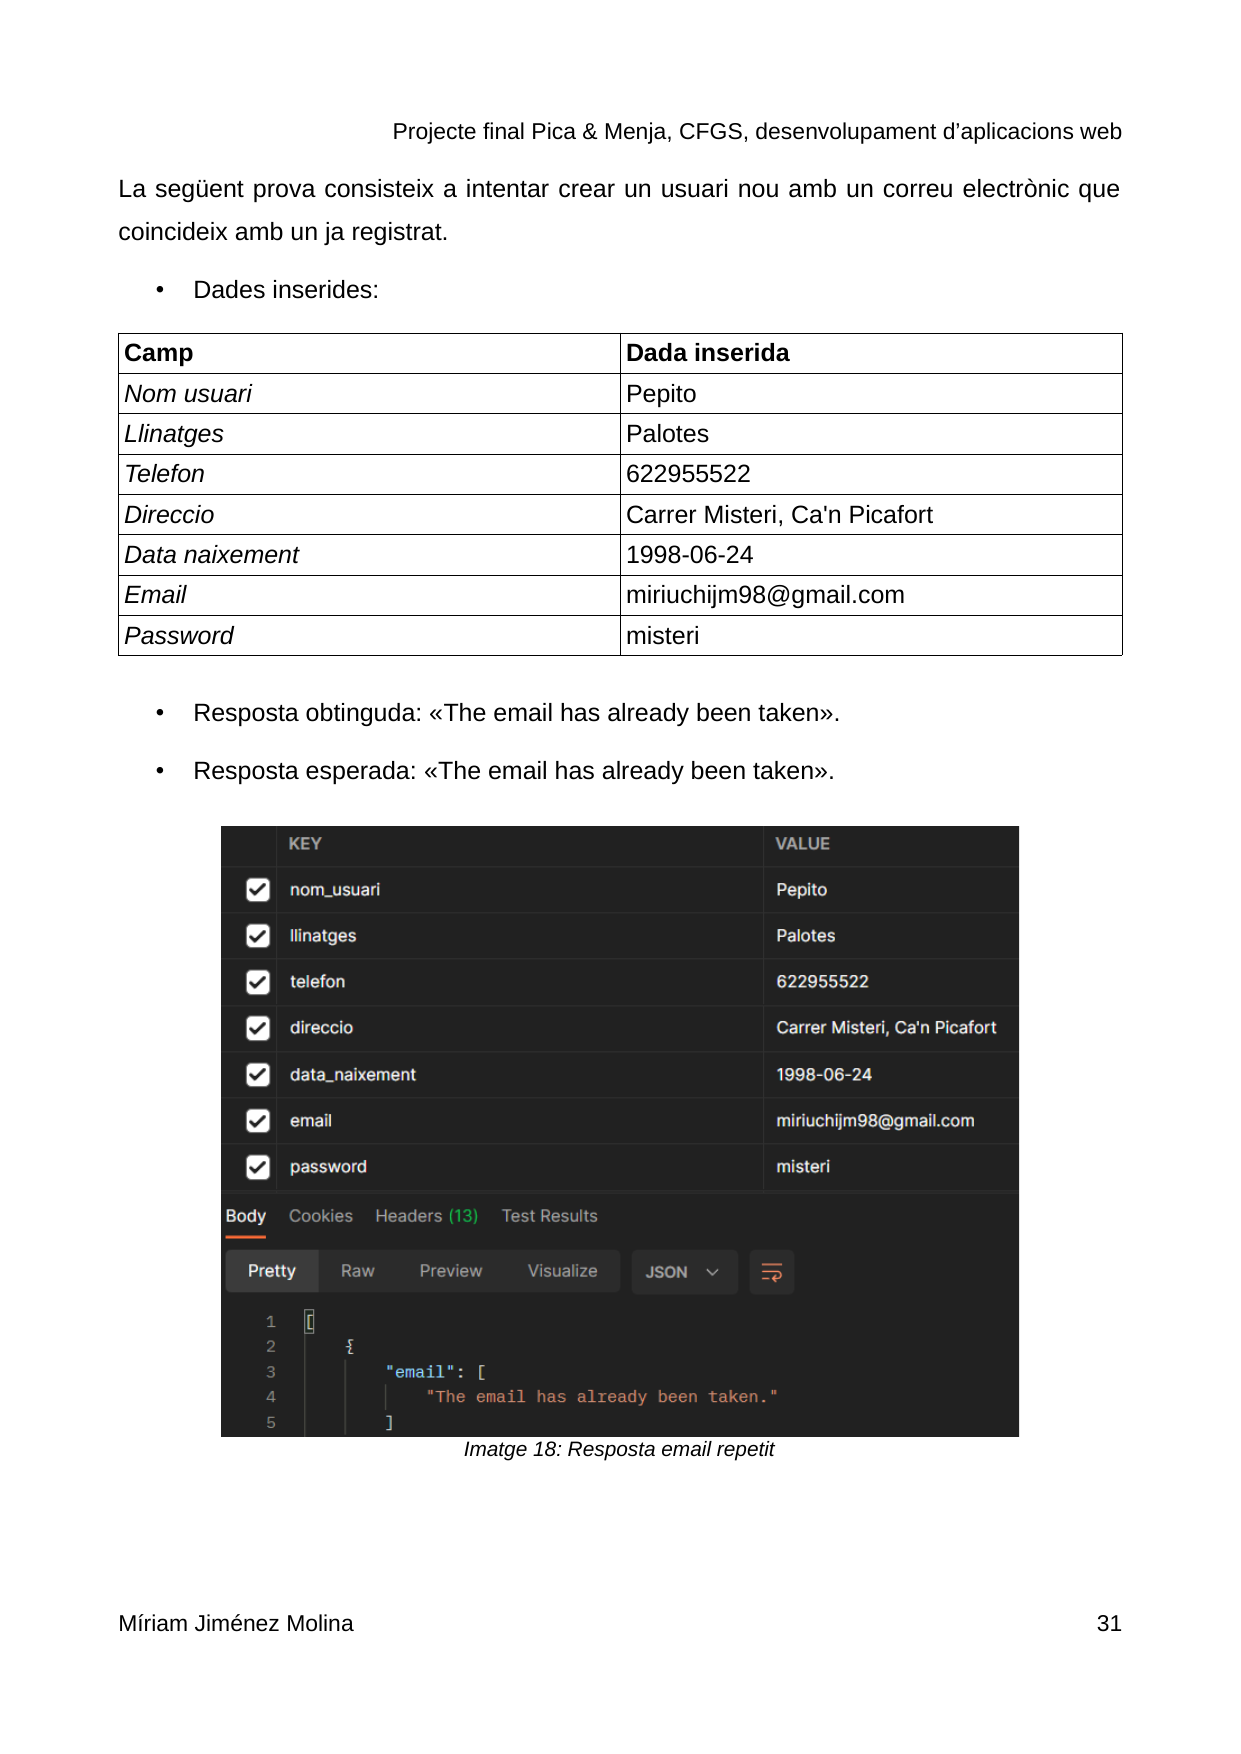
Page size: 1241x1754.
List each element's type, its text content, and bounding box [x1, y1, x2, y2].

subtitle Dades inserides: [156, 275, 1122, 304]
subtitle Resposta esperada: «The email has already been taken». [156, 756, 1122, 785]
table_cell Password [119, 616, 620, 655]
text Imatge 18: Resposta email repetit [221, 1437, 1019, 1461]
subtitle La següent prova consisteix a intentar crear un usuari nou amb un correu electrònic que coincideix amb un ja registrat. [118, 174, 1122, 246]
table_cell Palotes [621, 414, 1122, 453]
table_cell 1998-06-24 [621, 535, 1122, 574]
table_cell Llinatges [119, 414, 620, 453]
table_cell Pepito [621, 374, 1122, 413]
table_header Camp [119, 334, 620, 373]
table_cell misteri [621, 616, 1122, 655]
table_header Dada inserida [621, 334, 1122, 373]
table_cell Email [119, 576, 620, 615]
table_cell Telefon [119, 455, 620, 494]
subtitle Resposta obtinguda: «The email has already been taken». [156, 698, 1122, 727]
picture [221, 826, 1020, 1437]
table_cell miriuchijm98@gmail.com [621, 576, 1122, 615]
table_cell Carrer Misteri, Ca'n Picafort [621, 495, 1122, 534]
table_cell 622955522 [621, 455, 1122, 494]
table_cell Direccio [119, 495, 620, 534]
table_cell Nom usuari [119, 374, 620, 413]
table_cell Data naixement [119, 535, 620, 574]
